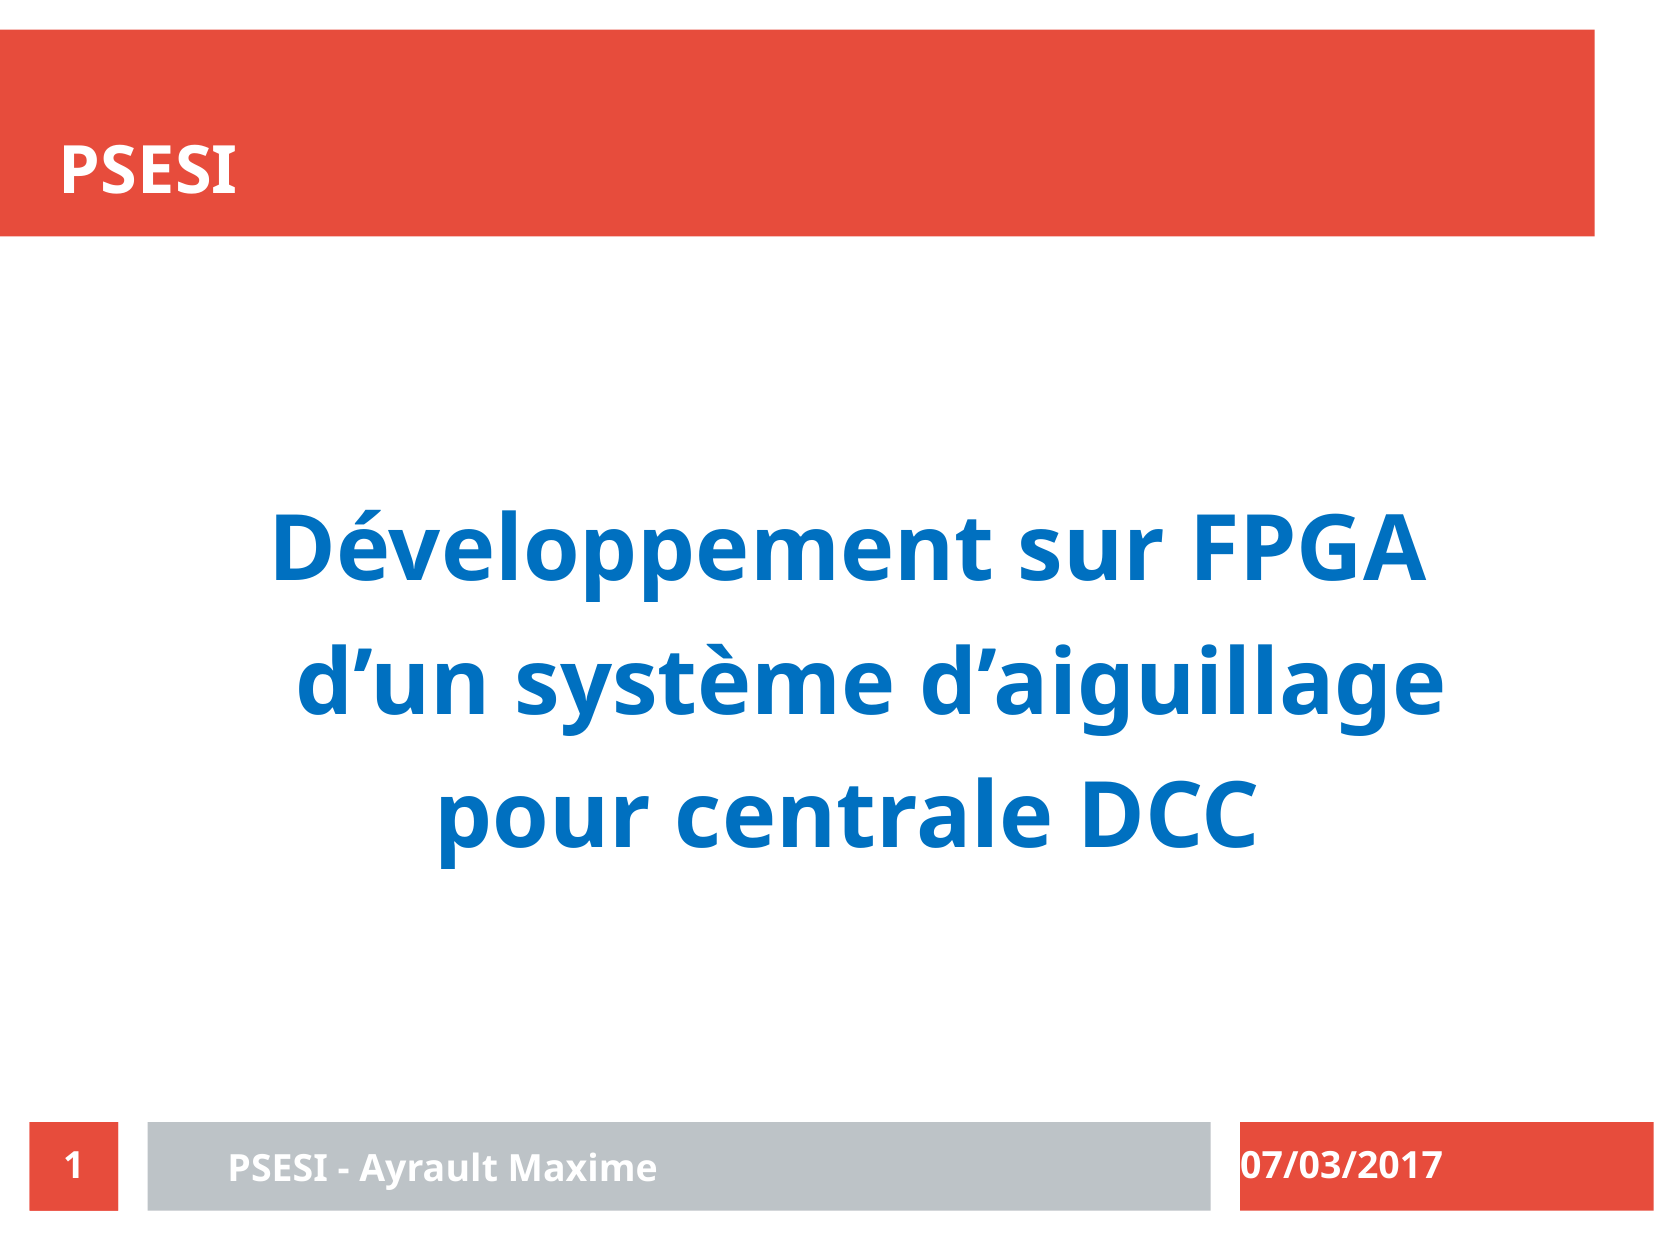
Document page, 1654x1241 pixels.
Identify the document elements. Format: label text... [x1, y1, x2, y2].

text_box 07/03/2017 [1240, 1122, 1625, 1211]
subtitle Développement sur FPGA d’un système d’aiguillage pour centrale DCC [0, 293, 1506, 1062]
text_box PSESI - Ayrault Maxime [177, 1122, 709, 1211]
title PSESI [59, 59, 1595, 207]
text_box [29, 1122, 119, 1211]
